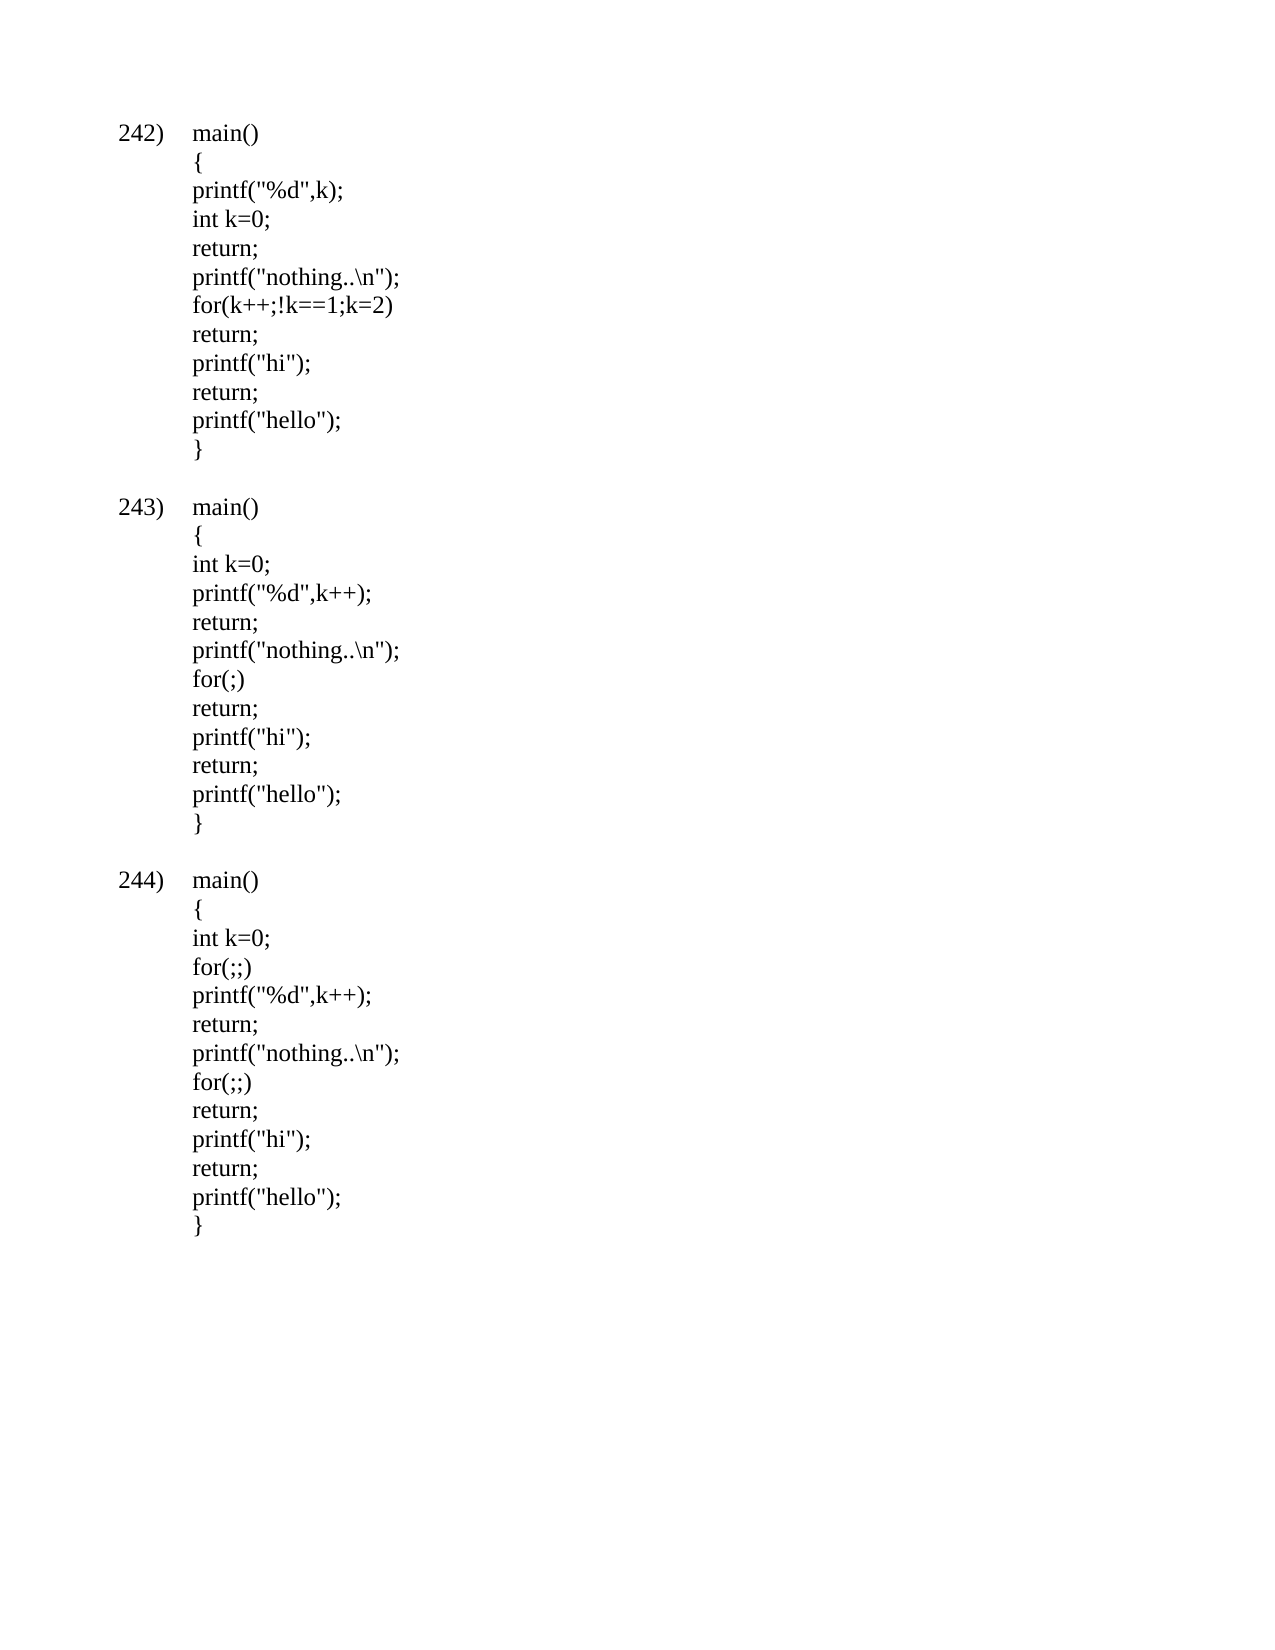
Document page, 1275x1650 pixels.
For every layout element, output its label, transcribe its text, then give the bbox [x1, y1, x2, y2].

text return; [118, 751, 1157, 779]
text 243) main() [118, 492, 1157, 521]
text 242) main() [118, 118, 1157, 147]
text printf("nothing..\n"); [118, 1038, 1157, 1067]
text printf("hello"); [118, 779, 1157, 808]
text printf("%d",k++); [118, 578, 1157, 607]
text return; [118, 693, 1157, 722]
text for(k++;!k==1;k=2) [118, 291, 1157, 319]
text { [118, 894, 1157, 923]
text return; [118, 1153, 1157, 1182]
text { [118, 147, 1157, 176]
text int k=0; [118, 549, 1157, 578]
text printf("hello"); [118, 1182, 1157, 1211]
text return; [118, 319, 1157, 348]
text printf("nothing..\n"); [118, 636, 1157, 664]
text return; [118, 377, 1157, 406]
text return; [118, 233, 1157, 262]
text } [118, 1211, 1157, 1239]
text int k=0; [118, 204, 1157, 233]
text } [118, 808, 1157, 837]
text printf("hi"); [118, 1124, 1157, 1153]
text return; [118, 1096, 1157, 1124]
text printf("hello"); [118, 406, 1157, 434]
text } [118, 434, 1157, 463]
text printf("hi"); [118, 722, 1157, 751]
text printf("hi"); [118, 348, 1157, 377]
text int k=0; [118, 923, 1157, 952]
text printf("nothing..\n"); [118, 262, 1157, 291]
text { [118, 521, 1157, 549]
text return; [118, 607, 1157, 636]
text return; [118, 1009, 1157, 1038]
text for(;;) [118, 1067, 1157, 1096]
text printf("%d",k++); [118, 981, 1157, 1009]
text printf("%d",k); [118, 176, 1157, 204]
text for(;;) [118, 952, 1157, 981]
text 244) main() [118, 866, 1157, 894]
text for(;) [118, 664, 1157, 693]
